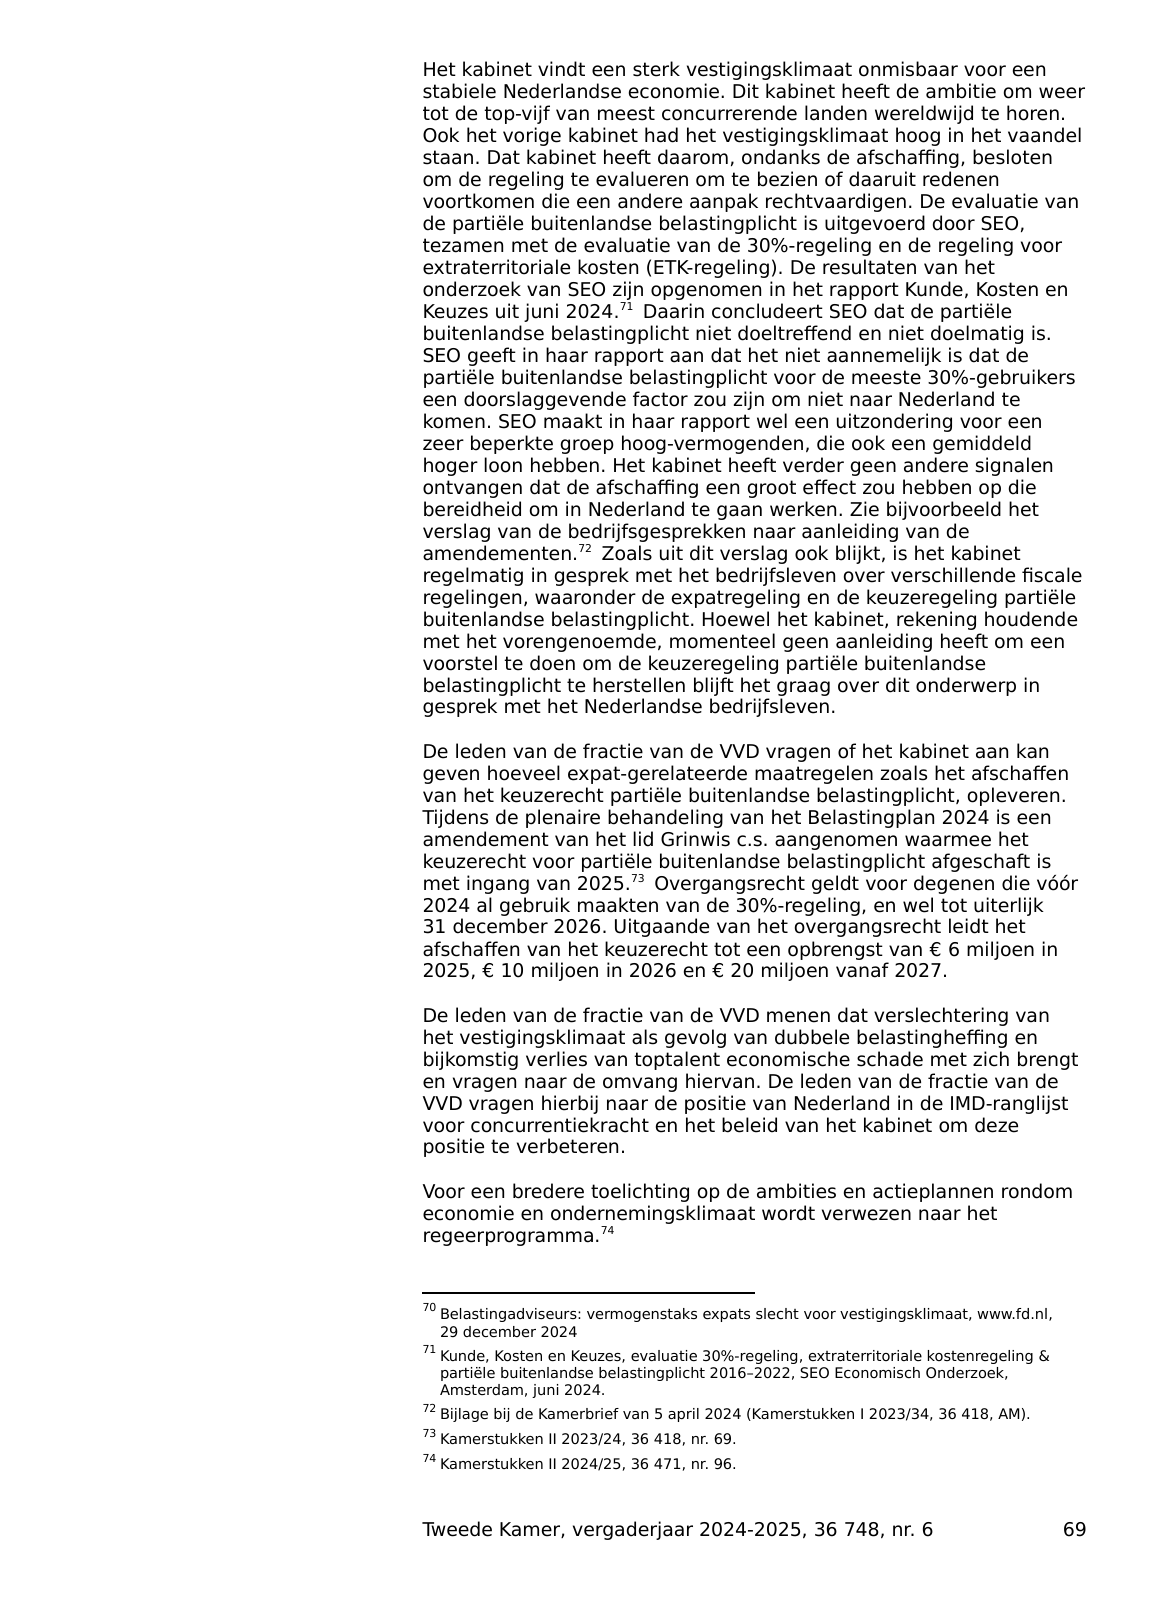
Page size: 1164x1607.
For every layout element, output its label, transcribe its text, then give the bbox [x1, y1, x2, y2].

text Kamerstukken II 2023/24, 36 418, nr. 69. [422, 1427, 1087, 1449]
text Het kabinet vindt een sterk vestigingsklimaat onmisbaar voor een stabiele Nederlandse economie. Dit kabinet heeft de ambitie om weer tot de top-vijf van meest concurrerende landen wereldwijd te horen. Ook het vorige kabinet had het vestigingsklimaat hoog in het vaandel staan. Dat kabinet heeft daarom, ondanks de afschaffing, besloten om de regeling te evalueren om te bezien of daaruit redenen voortkomen die een andere aanpak rechtvaardigen. De evaluatie van de partiële buitenlandse belastingplicht is uitgevoerd door SEO, tezamen met de evaluatie van de 30%-regeling en de regeling voor extraterritoriale kosten (ETK-regeling). De resultaten van het onderzoek van SEO zijn opgenomen in het rapport Kunde, Kosten en Keuzes uit juni 2024. Daarin concludeert SEO dat de partiële buitenlandse belastingplicht niet doeltreffend en niet doelmatig is. SEO geeft in haar rapport aan dat het niet aannemelijk is dat de partiële buitenlandse belastingplicht voor de meeste 30%-gebruikers een doorslaggevende factor zou zijn om niet naar Nederland te komen. SEO maakt in haar rapport wel een uitzondering voor een zeer beperkte groep hoog-vermogenden, die ook een gemiddeld hoger loon hebben. Het kabinet heeft verder geen andere signalen ontvangen dat de afschaffing een groot effect zou hebben op die bereidheid om in Nederland te gaan werken. Zie bijvoorbeeld het verslag van de bedrijfsgesprekken naar aanleiding van de amendementen. Zoals uit dit verslag ook blijkt, is het kabinet regelmatig in gesprek met het bedrijfsleven over verschillende fiscale regelingen, waaronder de expatregeling en de keuzeregeling partiële buitenlandse belastingplicht. Hoewel het kabinet, rekening houdende met het vorengenoemde, momenteel geen aanleiding heeft om een voorstel te doen om de keuzeregeling partiële buitenlandse belastingplicht te herstellen blijft het graag over dit onderwerp in gesprek met het Nederlandse bedrijfsleven. [422, 59, 1087, 718]
text Voor een bredere toelichting op de ambities en actieplannen rondom economie en ondernemingsklimaat wordt verwezen naar het regeerprogramma. [422, 1181, 1087, 1247]
text Bijlage bij de Kamerbrief van 5 april 2024 (Kamerstukken I 2023/34, 36 418, AM). [422, 1402, 1087, 1424]
text De leden van de fractie van de VVD vragen of het kabinet aan kan geven hoeveel expat-gerelateerde maatregelen zoals het afschaffen van het keuzerecht partiële buitenlandse belastingplicht, opleveren. Tijdens de plenaire behandeling van het Belastingplan 2024 is een amendement van het lid Grinwis c.s. aangenomen waarmee het keuzerecht voor partiële buitenlandse belastingplicht afgeschaft is met ingang van 2025. Overgangsrecht geldt voor degenen die vóór 2024 al gebruik maakten van de 30%-regeling, en wel tot uiterlijk 31 december 2026. Uitgaande van het overgangsrecht leidt het afschaffen van het keuzerecht tot een opbrengst van € 6 miljoen in 2025, € 10 miljoen in 2026 en € 20 miljoen vanaf 2027. [422, 741, 1087, 982]
text Kunde, Kosten en Keuzes, evaluatie 30%-regeling, extraterritoriale kostenregeling & partiële buitenlandse belastingplicht 2016–2022, SEO Economisch Onderzoek, Amsterdam, juni 2024. [422, 1343, 1087, 1399]
text Belastingadviseurs: vermogenstaks expats slecht voor vestigingsklimaat, www.fd.nl, 29 december 2024 [422, 1302, 1087, 1341]
text Kamerstukken II 2024/25, 36 471, nr. 96. [422, 1452, 1087, 1474]
text De leden van de fractie van de VVD menen dat verslechtering van het vestigingsklimaat als gevolg van dubbele belastingheffing en bijkomstig verlies van toptalent economische schade met zich brengt en vragen naar de omvang hiervan. De leden van de fractie van de VVD vragen hierbij naar de positie van Nederland in de IMD-ranglijst voor concurrentiekracht en het beleid van het kabinet om deze positie te verbeteren. [422, 1004, 1087, 1158]
